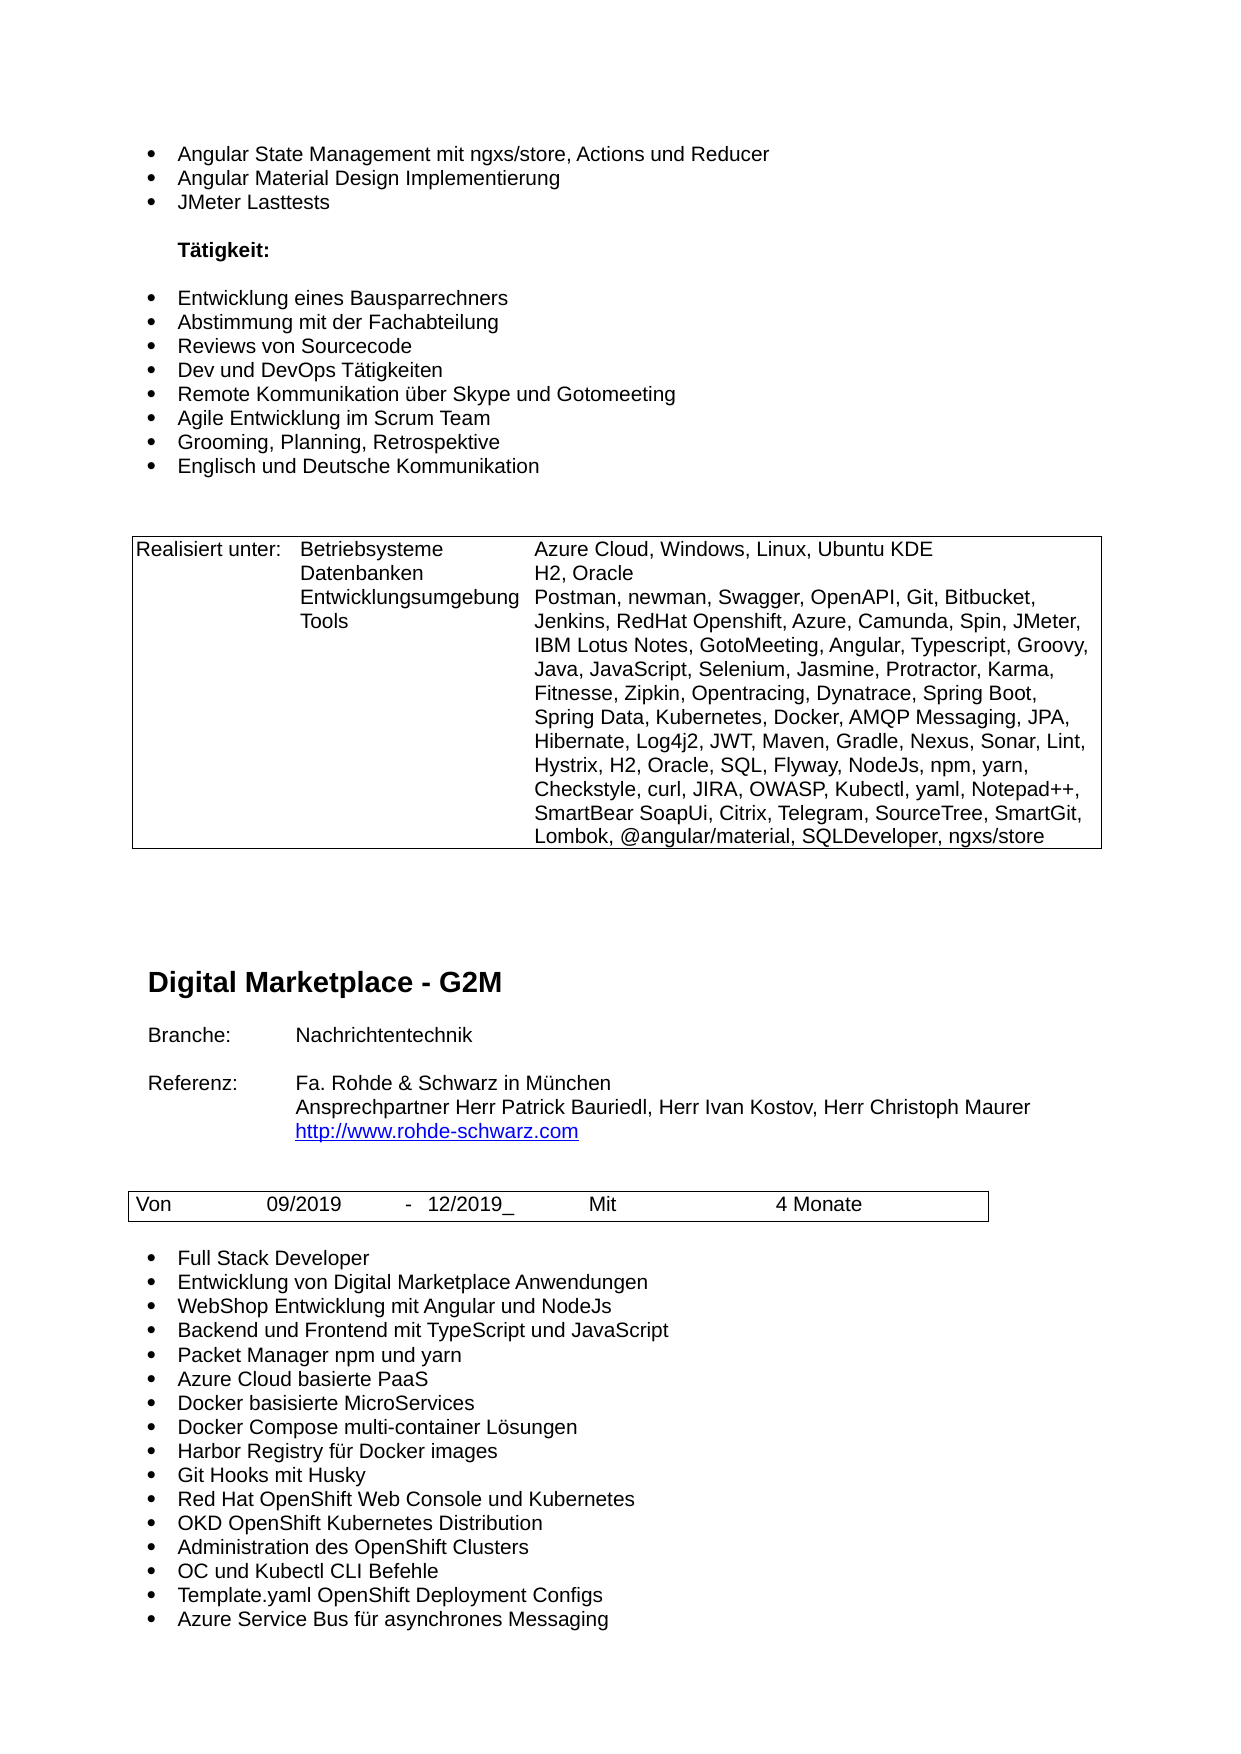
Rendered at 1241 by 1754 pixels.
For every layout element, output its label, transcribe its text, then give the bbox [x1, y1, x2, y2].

list OKD OpenShift Kubernetes Distribution [148, 1511, 1110, 1535]
table_header Azure Cloud, Windows, Linux, Ubuntu KDE H2, Oracle [531, 537, 1101, 585]
table_header Mit [581, 1192, 762, 1221]
list Template.yaml OpenShift Deployment Configs [148, 1583, 1110, 1607]
table_cell Postman, newman, Swagger, OpenAPI, Git, Bitbucket, Jenkins, RedHat Openshift, Azure, Camunda, Spin, JMeter, IBM Lotus Notes, GotoMeeting, Angular, Typescript, Groovy, Java, JavaScript, Selenium, Jasmine, Protractor, Karma, Fitnesse, Zipkin, Opentracing, Dynatrace, Spring Boot, Spring Data, Kubernetes, Docker, AMQP Messaging, JPA, Hibernate, Log4j2, JWT, Maven, Gradle, Nexus, Sonar, Lint, Hystrix, H2, Oracle, SQL, Flyway, NodeJs, npm, yarn, Checkstyle, curl, JIRA, OWASP, Kubectl, yaml, Notepad++, SmartBear SoapUi, Citrix, Telegram, SourceTree, SmartGit, Lombok, @angular/material, SQLDeveloper, ngxs/store [531, 585, 1101, 848]
list WebShop Entwicklung mit Angular und NodeJs [148, 1294, 1110, 1318]
list Harbor Registry für Docker images [148, 1439, 1110, 1463]
list Administration des OpenShift Clusters [148, 1535, 1110, 1559]
list Englisch und Deutsche Kommunikation [148, 454, 1110, 478]
list Entwicklung von Digital Marketplace Anwendungen [148, 1270, 1110, 1294]
list Azure Service Bus für asynchrones Messaging [148, 1607, 1110, 1631]
text http://www.rohde-schwarz.com [221, 1119, 1110, 1143]
list Reviews von Sourcecode [148, 334, 1110, 358]
text Branche: Nachrichtentechnik [148, 1023, 1110, 1047]
text Ansprechpartner Herr Patrick Bauriedl, Herr Ivan Kostov, Herr Christoph Maurer [148, 1095, 1110, 1119]
table_header - [398, 1192, 420, 1221]
list Azure Cloud basierte PaaS [148, 1366, 1110, 1391]
list Angular Material Design Implementierung [148, 166, 1110, 190]
list Git Hooks mit Husky [148, 1463, 1110, 1487]
table_header 12/2019_ [420, 1192, 581, 1221]
table_header 4 Monate [763, 1192, 988, 1221]
list Dev und DevOps Tätigkeiten [148, 358, 1110, 382]
list Entwicklung eines Bausparrechners [148, 286, 1110, 310]
list Docker Compose multi-container Lösungen [148, 1414, 1110, 1439]
list Abstimmung mit der Fachabteilung [148, 310, 1110, 334]
table_header Von [129, 1192, 259, 1221]
table_header Realisiert unter: [133, 537, 297, 585]
list Red Hat OpenShift Web Console und Kubernetes [148, 1487, 1110, 1511]
list Backend und Frontend mit TypeScript und JavaScript [148, 1318, 1110, 1342]
list Packet Manager npm und yarn [148, 1342, 1110, 1366]
list JMeter Lasttests [148, 190, 1110, 214]
list Angular State Management mit ngxs/store, Actions und Reducer [148, 142, 1110, 166]
list Docker basisierte MicroServices [148, 1391, 1110, 1414]
list Grooming, Planning, Retrospektive [148, 430, 1110, 454]
table_header Betriebsysteme Datenbanken [297, 537, 531, 585]
text Referenz: Fa. Rohde & Schwarz in München [148, 1071, 1110, 1095]
list Agile Entwicklung im Scrum Team [148, 406, 1110, 430]
list Tätigkeit: [148, 238, 1110, 262]
list Remote Kommunikation über Skype und Gotomeeting [148, 382, 1110, 406]
table_cell [133, 585, 297, 848]
list OC und Kubectl CLI Befehle [148, 1559, 1110, 1583]
table_header 09/2019 [259, 1192, 398, 1221]
subtitle Digital Marketplace - G2M [148, 965, 1110, 999]
list Full Stack Developer [148, 1246, 1110, 1270]
table_cell Entwicklungsumgebung Tools [297, 585, 531, 848]
